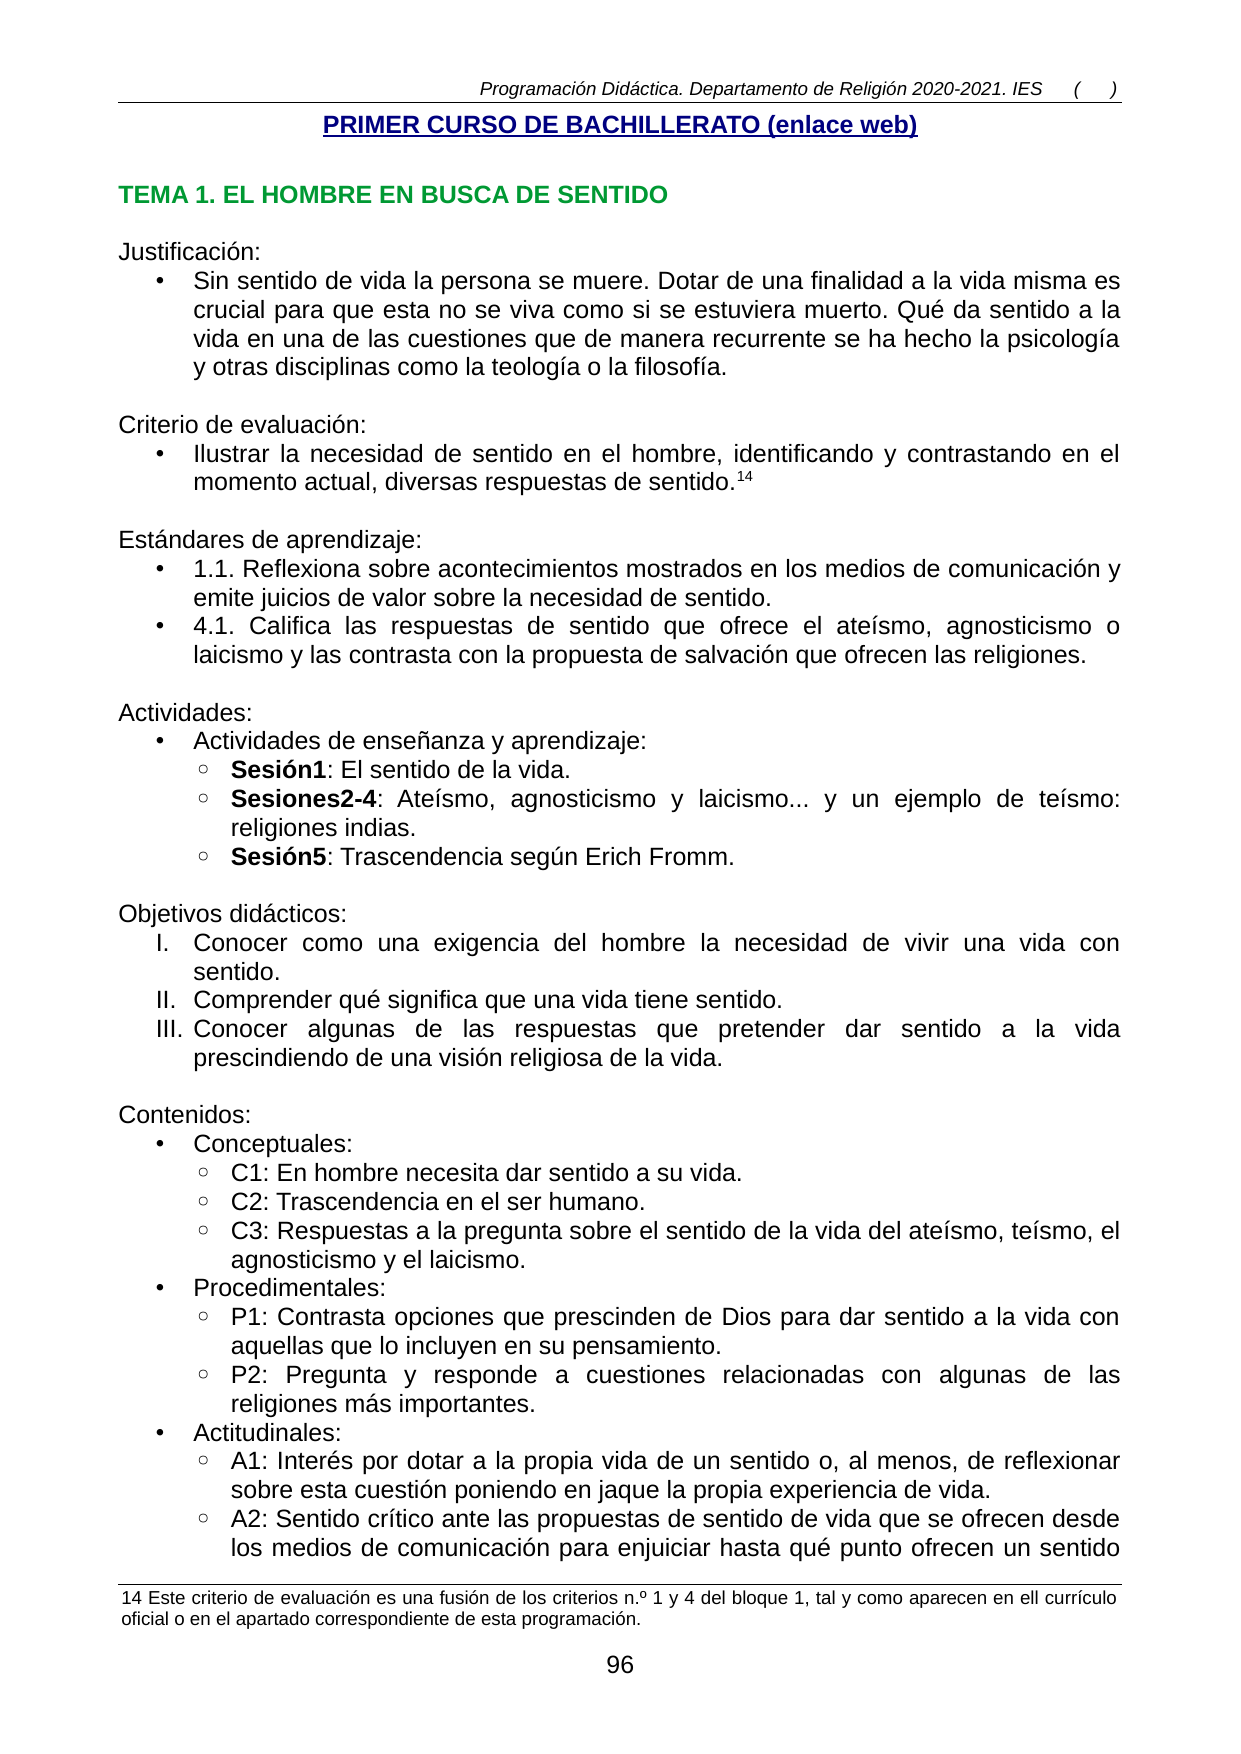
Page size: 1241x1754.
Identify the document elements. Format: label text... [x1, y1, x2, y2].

list Este criterio de evaluación es una fusión de los criterios n.º 1 y 4 del bloque 1, tal y como aparecen en ell currículo oficial o en el apartado correspondiente de esta programación. [118, 1585, 1122, 1632]
list Conocer como una exigencia del hombre la necesidad de vivir una vida con sentido. [156, 928, 1122, 986]
list 4.1. Califica las respuestas de sentido que ofrece el ateísmo, agnosticismo o laicismo y las contrasta con la propuesta de salvación que ofrecen las religiones. [156, 611, 1122, 669]
list A1: Interés por dotar a la propia vida de un sentido o, al menos, de reflexionar sobre esta cuestión poniendo en jaque la propia experiencia de vida. [193, 1446, 1122, 1504]
text Objetivos didácticos: [118, 899, 1122, 928]
list Sesiones2-4: Ateísmo, agnosticismo y laicismo... y un ejemplo de teísmo: religiones indias. [193, 784, 1122, 842]
list Actividades de enseñanza y aprendizaje: [156, 726, 1122, 755]
list Sin sentido de vida la persona se muere. Dotar de una finalidad a la vida misma es crucial para que esta no se viva como si se estuviera muerto. Qué da sentido a la vida en una de las cuestiones que de manera recurrente se ha hecho la psicología y otras disciplinas como la teología o la filosofía. [156, 266, 1122, 381]
list Procedimentales: [156, 1273, 1122, 1302]
list C3: Respuestas a la pregunta sobre el sentido de la vida del ateísmo, teísmo, el agnosticismo y el laicismo. [193, 1216, 1122, 1273]
list Comprender qué significa que una vida tiene sentido. [156, 986, 1122, 1014]
list Sesión5: Trascendencia según Erich Fromm. [193, 842, 1122, 871]
list C2: Trascendencia en el ser humano. [193, 1187, 1122, 1216]
list P2: Pregunta y responde a cuestiones relacionadas con algunas de las religiones más importantes. [193, 1360, 1122, 1417]
list Conocer algunas de las respuestas que pretender dar sentido a la vida prescindiendo de una visión religiosa de la vida. [156, 1014, 1122, 1072]
list P1: Contrasta opciones que prescinden de Dios para dar sentido a la vida con aquellas que lo incluyen en su pensamiento. [193, 1302, 1122, 1360]
list Ilustrar la necesidad de sentido en el hombre, identificando y contrastando en el momento actual, diversas respuestas de sentido. [156, 438, 1122, 496]
text TEMA 1. EL HOMBRE EN BUSCA DE SENTIDO [118, 180, 1122, 208]
text Contenidos: [118, 1101, 1122, 1129]
text Justificación: [118, 237, 1122, 266]
text Estándares de aprendizaje: [118, 525, 1122, 554]
text Criterio de evaluación: [118, 410, 1122, 438]
list A2: Sentido crítico ante las propuestas de sentido de vida que se ofrecen desde los medios de comunicación para enjuiciar hasta qué punto ofrecen un sentido [193, 1504, 1122, 1562]
list Sesión1: El sentido de la vida. [193, 755, 1122, 784]
text PRIMER CURSO DE BACHILLERATO (enlace web) [118, 110, 1122, 139]
list Conceptuales: [156, 1129, 1122, 1158]
list 1.1. Reflexiona sobre acontecimientos mostrados en los medios de comunicación y emite juicios de valor sobre la necesidad de sentido. [156, 554, 1122, 611]
list Actitudinales: [156, 1417, 1122, 1446]
list C1: En hombre necesita dar sentido a su vida. [193, 1158, 1122, 1187]
text Actividades: [118, 698, 1122, 726]
